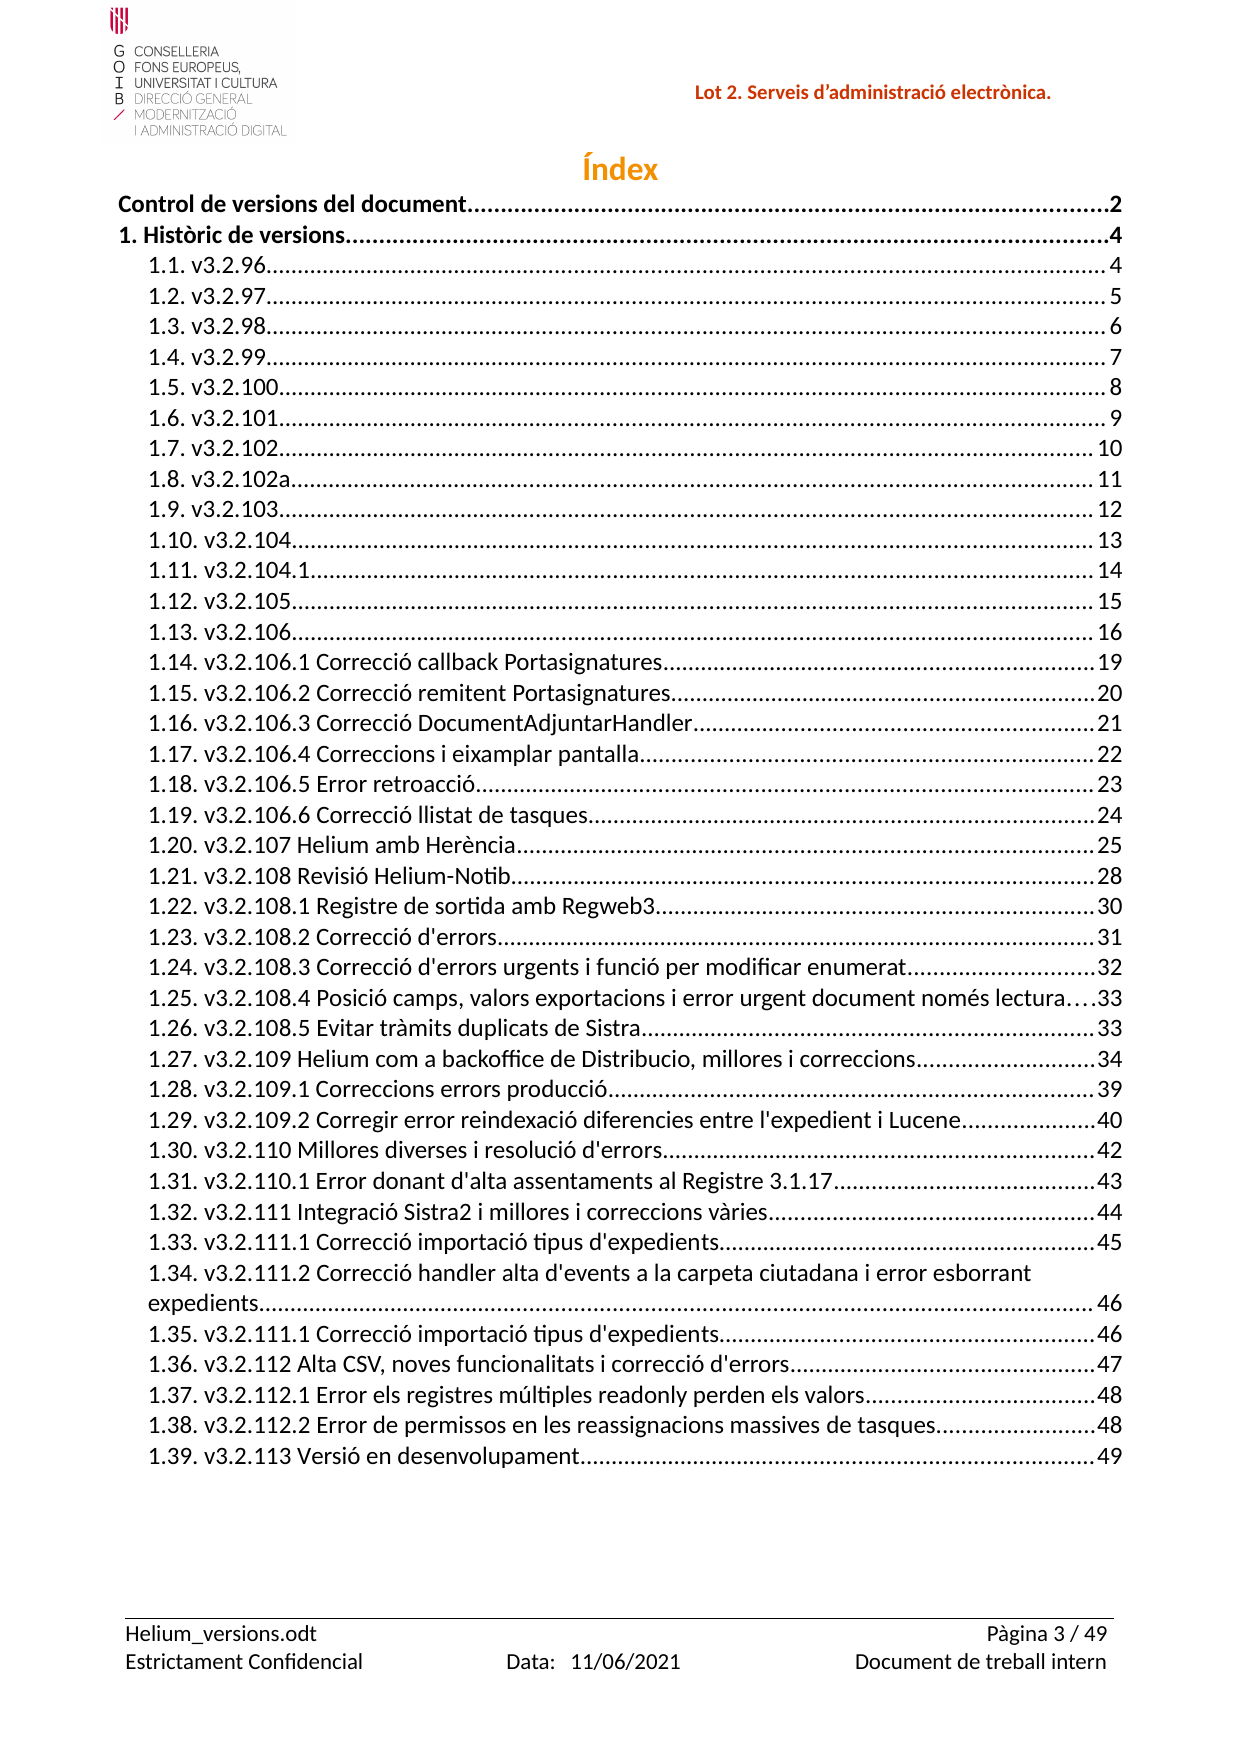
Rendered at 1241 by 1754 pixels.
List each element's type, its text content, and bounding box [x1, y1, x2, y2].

text 1.29. v3.2.109.2 Corregir error reindexació diferencies entre l'expedient i Lucene 40 [148, 1104, 1122, 1134]
text 1.39. v3.2.113 Versió en desenvolupament 49 [148, 1440, 1122, 1470]
text 1. Històric de versions 4 [118, 219, 1122, 249]
text 1.1. v3.2.96 4 [148, 249, 1122, 280]
text 1.25. v3.2.108.4 Posició camps, valors exportacions i error urgent document només lectura 33 [148, 982, 1122, 1012]
text 1.3. v3.2.98 6 [148, 311, 1122, 341]
text 1.17. v3.2.106.4 Correccions i eixamplar pantalla 22 [148, 738, 1122, 768]
text 1.15. v3.2.106.2 Correcció remitent Portasignatures 20 [148, 677, 1122, 707]
text 1.26. v3.2.108.5 Evitar tràmits duplicats de Sistra 33 [148, 1012, 1122, 1043]
text 1.36. v3.2.112 Alta CSV, noves funcionalitats i correcció d'errors 47 [148, 1348, 1122, 1379]
text 1.8. v3.2.102a 11 [148, 463, 1122, 494]
text 1.5. v3.2.100 8 [148, 372, 1122, 402]
text 1.19. v3.2.106.6 Correcció llistat de tasques 24 [148, 799, 1122, 829]
text 1.21. v3.2.108 Revisió Helium-Notib 28 [148, 860, 1122, 890]
picture [100, 0, 297, 144]
text 1.31. v3.2.110.1 Error donant d'alta assentaments al Registre 3.1.17 43 [148, 1165, 1122, 1196]
text 1.11. v3.2.104.1 14 [148, 555, 1122, 585]
text 1.13. v3.2.106 16 [148, 616, 1122, 646]
text Control de versions del document 2 [118, 188, 1122, 219]
text 1.6. v3.2.101 9 [148, 402, 1122, 433]
text 1.27. v3.2.109 Helium com a backoffice de Distribucio, millores i correccions 34 [148, 1043, 1122, 1073]
text 1.12. v3.2.105 15 [148, 585, 1122, 616]
text 1.14. v3.2.106.1 Correcció callback Portasignatures 19 [148, 646, 1122, 677]
text 1.33. v3.2.111.1 Correcció importació tipus d'expedients 45 [148, 1226, 1122, 1257]
text 1.30. v3.2.110 Millores diverses i resolució d'errors 42 [148, 1134, 1122, 1165]
text 1.22. v3.2.108.1 Registre de sortida amb Regweb3 30 [148, 890, 1122, 921]
text 1.23. v3.2.108.2 Correcció d'errors 31 [148, 921, 1122, 951]
text 1.37. v3.2.112.1 Error els registres múltiples readonly perden els valors 48 [148, 1379, 1122, 1409]
text 1.2. v3.2.97 5 [148, 280, 1122, 311]
text 1.4. v3.2.99 7 [148, 341, 1122, 372]
text 1.10. v3.2.104 13 [148, 524, 1122, 555]
text 1.7. v3.2.102 10 [148, 433, 1122, 463]
text 1.24. v3.2.108.3 Correcció d'errors urgents i funció per modificar enumerat 32 [148, 951, 1122, 982]
text 1.16. v3.2.106.3 Correcció DocumentAdjuntarHandler 21 [148, 707, 1122, 738]
text 1.9. v3.2.103 12 [148, 494, 1122, 524]
text 1.35. v3.2.111.1 Correcció importació tipus d'expedients 46 [148, 1318, 1122, 1348]
text 1.18. v3.2.106.5 Error retroacció 23 [148, 768, 1122, 799]
text 1.34. v3.2.111.2 Correcció handler alta d'events a la carpeta ciutadana i error esborrant expedients 46 [148, 1257, 1122, 1318]
text Índex [118, 148, 1122, 188]
text 1.38. v3.2.112.2 Error de permissos en les reassignacions massives de tasques 48 [148, 1409, 1122, 1440]
text 1.32. v3.2.111 Integració Sistra2 i millores i correccions vàries 44 [148, 1196, 1122, 1226]
text 1.28. v3.2.109.1 Correccions errors producció 39 [148, 1073, 1122, 1104]
text 1.20. v3.2.107 Helium amb Herència 25 [148, 829, 1122, 860]
